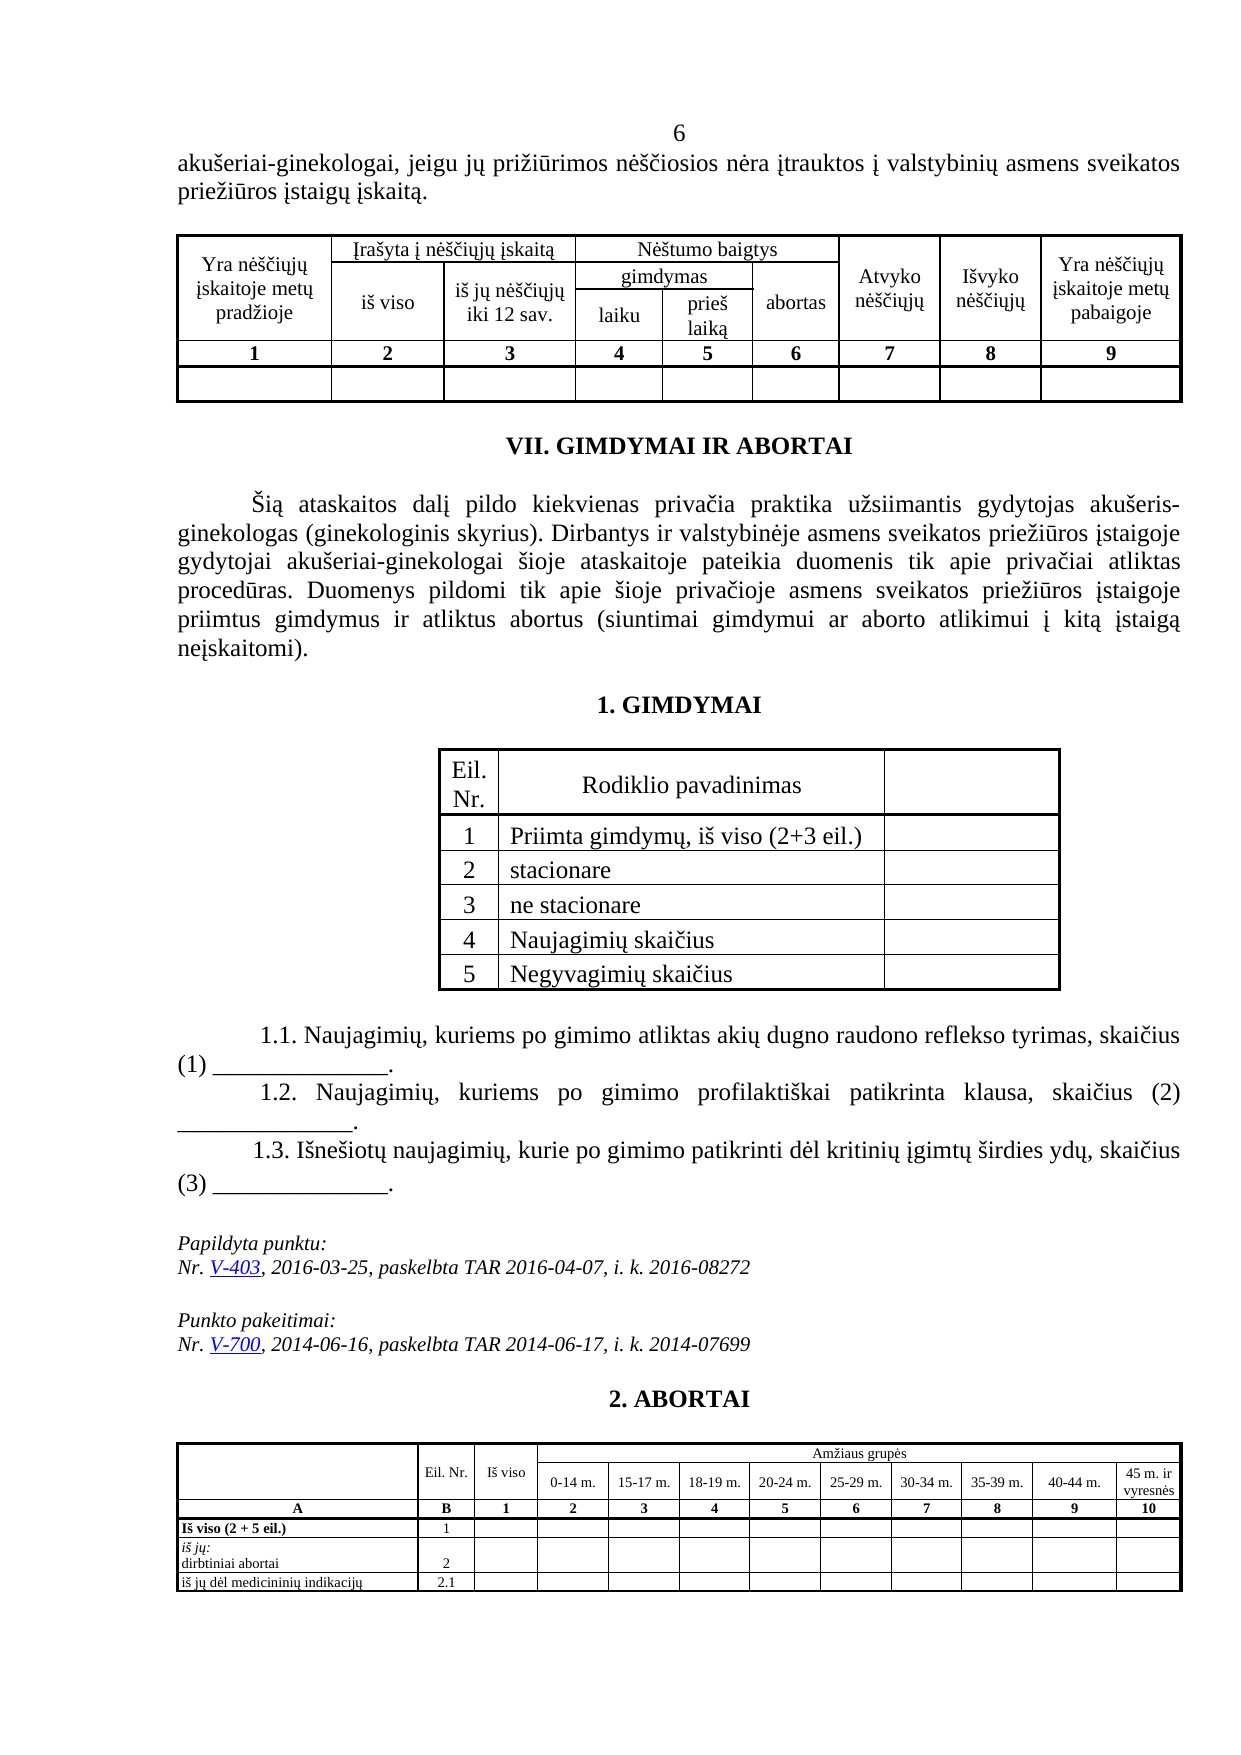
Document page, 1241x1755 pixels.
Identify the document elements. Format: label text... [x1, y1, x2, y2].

table_cell iš jų nėščiųjų iki 12 sav. [445, 263, 575, 339]
table_cell 9 [1042, 341, 1179, 365]
text 1.2. Naujagimių, kuriems po gimimo profilaktiškai patikrinta klausa, skaičius (2) ______________. [177, 1077, 1181, 1135]
table_cell 2 [332, 341, 443, 365]
text Nr. V-403, 2016-03-25, paskelbta TAR 2016-04-07, i. k. 2016-08272 [177, 1255, 1181, 1279]
table_cell [750, 1520, 820, 1537]
table_cell iš jų dėl medicininių indikacijų [179, 1573, 417, 1590]
table_cell 5 [663, 341, 752, 365]
table_header Iš viso [475, 1445, 537, 1498]
table_cell 3 [441, 885, 498, 919]
table_cell [475, 1520, 537, 1537]
table_cell 2 [538, 1500, 608, 1517]
table_header Išvyko nėščiųjų [941, 237, 1040, 339]
table_cell prieš laiką [663, 290, 752, 339]
table_header Įrašyta į nėščiųjų įskaitą [332, 237, 575, 261]
table_cell 4 [576, 341, 662, 365]
table_cell 5 [441, 955, 498, 988]
table_cell 7 [840, 341, 939, 365]
table_cell [1117, 1573, 1179, 1590]
table_header Eil. Nr. [419, 1445, 474, 1498]
table_cell 10 [1117, 1500, 1179, 1517]
table_cell 6 [821, 1500, 891, 1517]
table_cell [962, 1538, 1032, 1572]
table_cell 35-39 m. [962, 1463, 1032, 1498]
table_cell Priimta gimdymų, iš viso (2+3 eil.) [499, 816, 884, 850]
table_cell [538, 1538, 608, 1572]
table_cell [1117, 1520, 1179, 1537]
table_cell [1042, 368, 1179, 399]
table_cell [840, 368, 939, 399]
text 2. ABORTAI [177, 1384, 1181, 1413]
table_cell 2 [419, 1538, 474, 1572]
table_cell A [179, 1500, 417, 1517]
table_cell [609, 1573, 679, 1590]
table_cell [663, 368, 752, 399]
table_cell 4 [680, 1500, 749, 1517]
table_cell [941, 368, 1040, 399]
table_cell [885, 885, 1058, 919]
table_cell 6 [753, 341, 838, 365]
table_cell Negyvagimių skaičius [499, 955, 884, 988]
text VII. GIMDYMAI IR ABORTAI [177, 431, 1181, 460]
table_cell stacionare [499, 851, 884, 884]
table_cell [753, 368, 838, 399]
table_cell [680, 1538, 749, 1572]
text Šią ataskaitos dalį pildo kiekvienas privačia praktika užsiimantis gydytojas akušeris-ginekologas (ginekologinis skyrius). Dirbantys ir valstybinėje asmens sveikatos priežiūros įstaigoje gydytojai akušeriai-ginekologai šioje ataskaitoje pateikia duomenis tik apie privačiai atliktas procedūras. Duomenys pildomi tik apie šioje privačioje asmens sveikatos priežiūros įstaigoje priimtus gimdymus ir atliktus abortus (siuntimai gimdymui ar aborto atlikimui į kitą įstaigą neįskaitomi). [177, 489, 1181, 661]
text 1.1. Naujagimių, kuriems po gimimo atliktas akių dugno raudono reflekso tyrimas, skaičius (1) ______________. [177, 1020, 1181, 1077]
table_header Amžiaus grupės [538, 1445, 1179, 1462]
table_cell [1117, 1538, 1179, 1572]
table_cell 4 [441, 920, 498, 953]
table_cell [576, 368, 662, 399]
table_cell 40-44 m. [1033, 1463, 1116, 1498]
table_cell 20-24 m. [750, 1463, 820, 1498]
table_cell 9 [1033, 1500, 1116, 1517]
table_cell 1 [441, 816, 498, 850]
table_cell [962, 1520, 1032, 1537]
table_cell 1 [419, 1520, 474, 1537]
table_cell [821, 1538, 891, 1572]
table_cell [475, 1538, 537, 1572]
table_cell [1033, 1573, 1116, 1590]
table_cell 3 [445, 341, 575, 365]
table_header [179, 1445, 417, 1498]
text 1. GIMDYMAI [177, 690, 1181, 719]
table_cell 45 m. ir vyresnės [1117, 1463, 1179, 1498]
table_cell [538, 1520, 608, 1537]
text Punkto pakeitimai: [177, 1308, 1181, 1332]
table_cell 18-19 m. [680, 1463, 749, 1498]
table_cell [962, 1573, 1032, 1590]
table_cell 2.1 [419, 1573, 474, 1590]
table_cell [885, 920, 1058, 953]
table_cell 3 [609, 1500, 679, 1517]
table_cell [750, 1538, 820, 1572]
table_cell 15-17 m. [609, 1463, 679, 1498]
table_cell [821, 1520, 891, 1537]
table_header Eil. Nr. [441, 751, 498, 813]
table_cell laiku [576, 290, 662, 339]
table_cell [609, 1520, 679, 1537]
table_cell Iš viso (2 + 5 eil.) [179, 1520, 417, 1537]
table_cell [332, 368, 443, 399]
table_cell [1033, 1520, 1116, 1537]
table_cell [609, 1538, 679, 1572]
text 1.3. Išnešiotų naujagimių, kurie po gimimo patikrinti dėl kritinių įgimtų širdies ydų, skaičius (3) ______________. [177, 1135, 1181, 1197]
table_header Yra nėščiųjų įskaitoje metų pradžioje [179, 237, 331, 339]
table_cell ne stacionare [499, 885, 884, 919]
table_cell [885, 816, 1058, 850]
table_cell [445, 368, 575, 399]
table_cell [750, 1573, 820, 1590]
text akušeriai-ginekologai, jeigu jų prižiūrimos nėščiosios nėra įtrauktos į valstybinių asmens sveikatos priežiūros įstaigų įskaitą. [177, 148, 1181, 205]
table_header Nėštumo baigtys [576, 237, 838, 261]
table_cell [475, 1573, 537, 1590]
table_cell 5 [750, 1500, 820, 1517]
table_cell 7 [892, 1500, 961, 1517]
table_cell [892, 1520, 961, 1537]
table_cell [821, 1573, 891, 1590]
table_header Yra nėščiųjų įskaitoje metų pabaigoje [1042, 237, 1179, 339]
table_cell [892, 1573, 961, 1590]
table_header Rodiklio pavadinimas [499, 751, 884, 813]
table_header Atvyko nėščiųjų [840, 237, 939, 339]
table_cell [680, 1573, 749, 1590]
table_cell abortas [753, 263, 838, 339]
table_cell [892, 1538, 961, 1572]
table_header [885, 751, 1058, 813]
text Nr. V-700, 2014-06-16, paskelbta TAR 2014-06-17, i. k. 2014-07699 [177, 1332, 1181, 1356]
text Papildyta punktu: [177, 1231, 1181, 1255]
table_cell [885, 851, 1058, 884]
table_cell 0-14 m. [538, 1463, 608, 1498]
table_cell iš jų: dirbtiniai abortai [179, 1538, 417, 1572]
table_cell 2 [441, 851, 498, 884]
table_cell 25-29 m. [821, 1463, 891, 1498]
table_cell 1 [475, 1500, 537, 1517]
table_cell 8 [941, 341, 1040, 365]
table_cell 1 [179, 341, 331, 365]
table_cell 8 [962, 1500, 1032, 1517]
table_cell [179, 368, 331, 399]
table_cell [885, 955, 1058, 988]
table_cell 30-34 m. [892, 1463, 961, 1498]
table_cell B [419, 1500, 474, 1517]
table_cell gimdymas [576, 263, 752, 288]
table_cell Naujagimių skaičius [499, 920, 884, 953]
table_cell [538, 1573, 608, 1590]
table_cell [1033, 1538, 1116, 1572]
table_cell iš viso [332, 263, 443, 339]
table_cell [680, 1520, 749, 1537]
